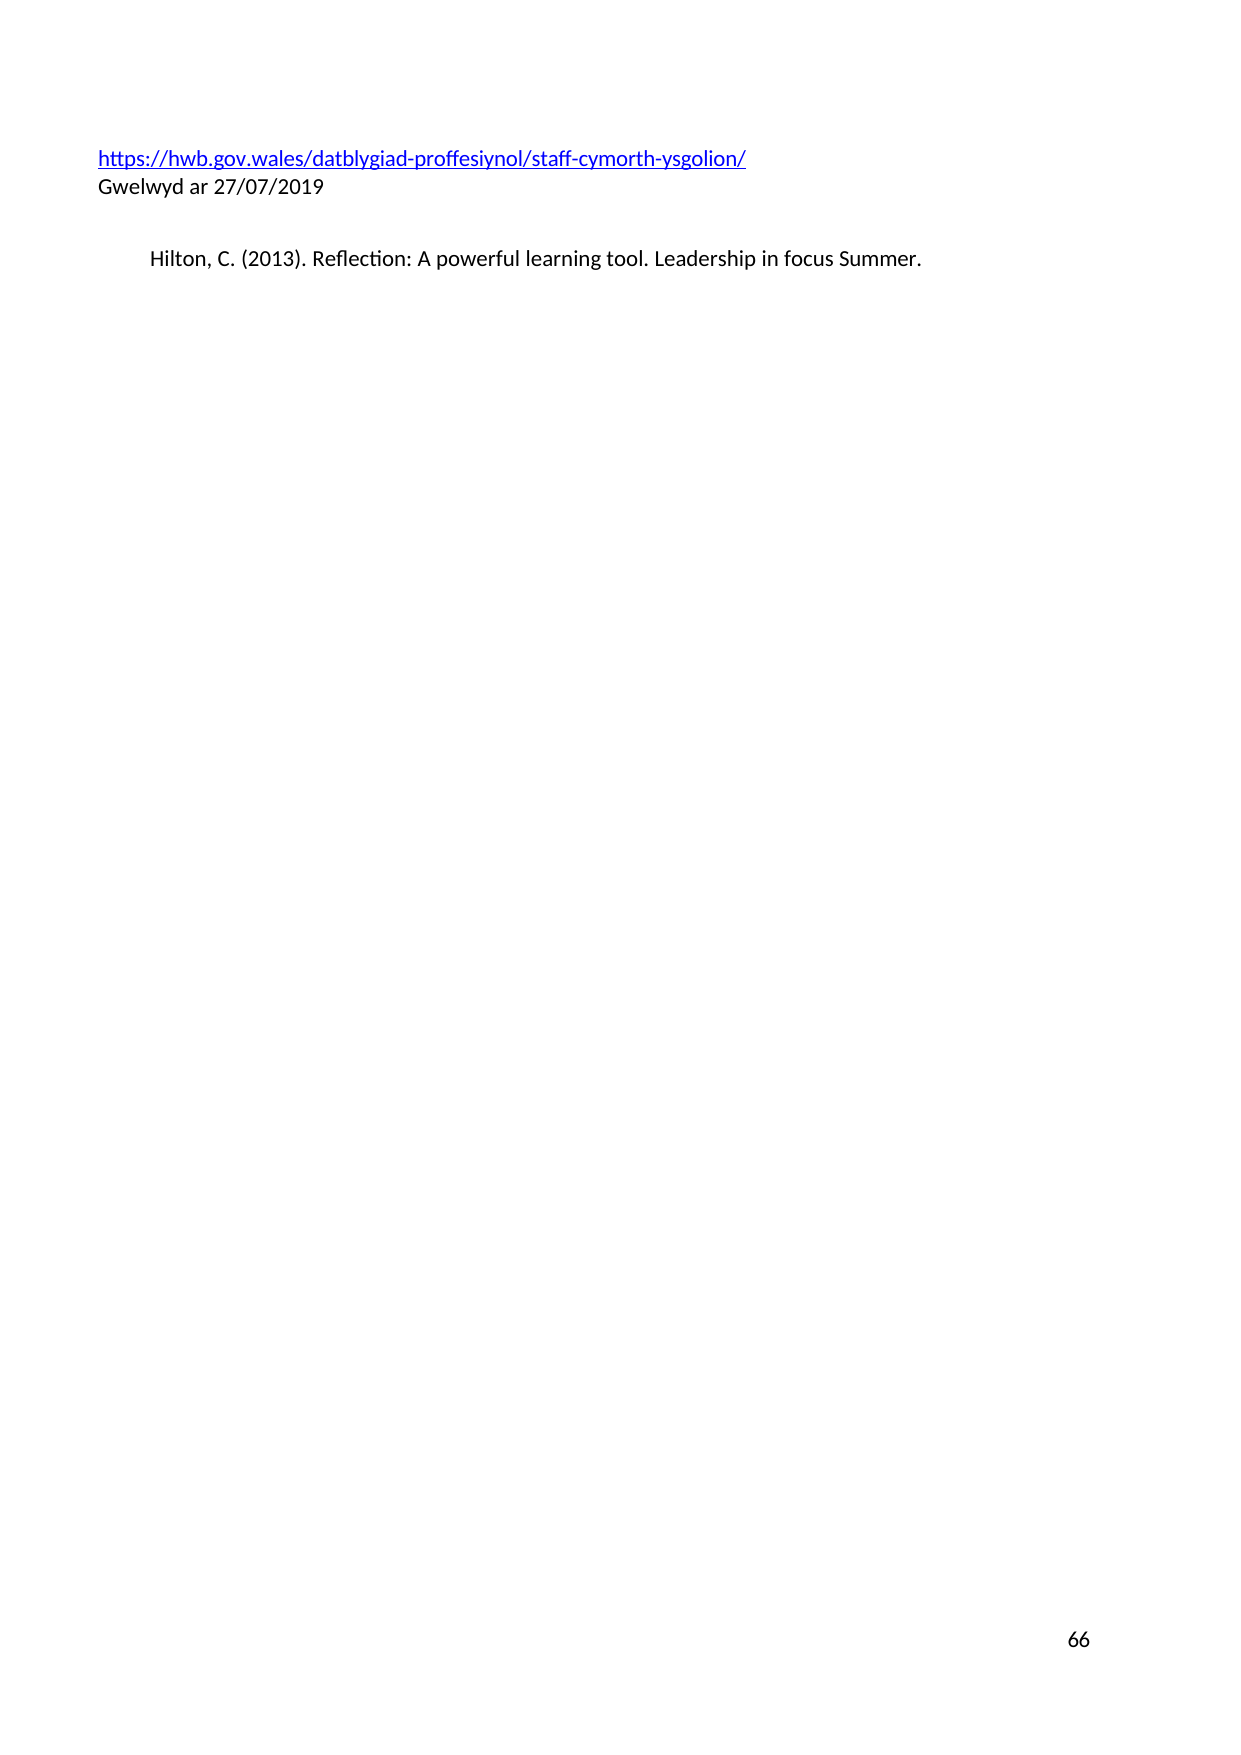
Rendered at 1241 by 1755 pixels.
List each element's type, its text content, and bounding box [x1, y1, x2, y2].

text https://hwb.gov.wales/datblygiad-proffesiynol/staff-cymorth-ysgolion/ Gwelwyd ar 27/07/2019 [98, 144, 815, 200]
text Hilton, C. (2013). Reflection: A powerful learning tool. Leadership in focus Summer. [150, 244, 1209, 272]
